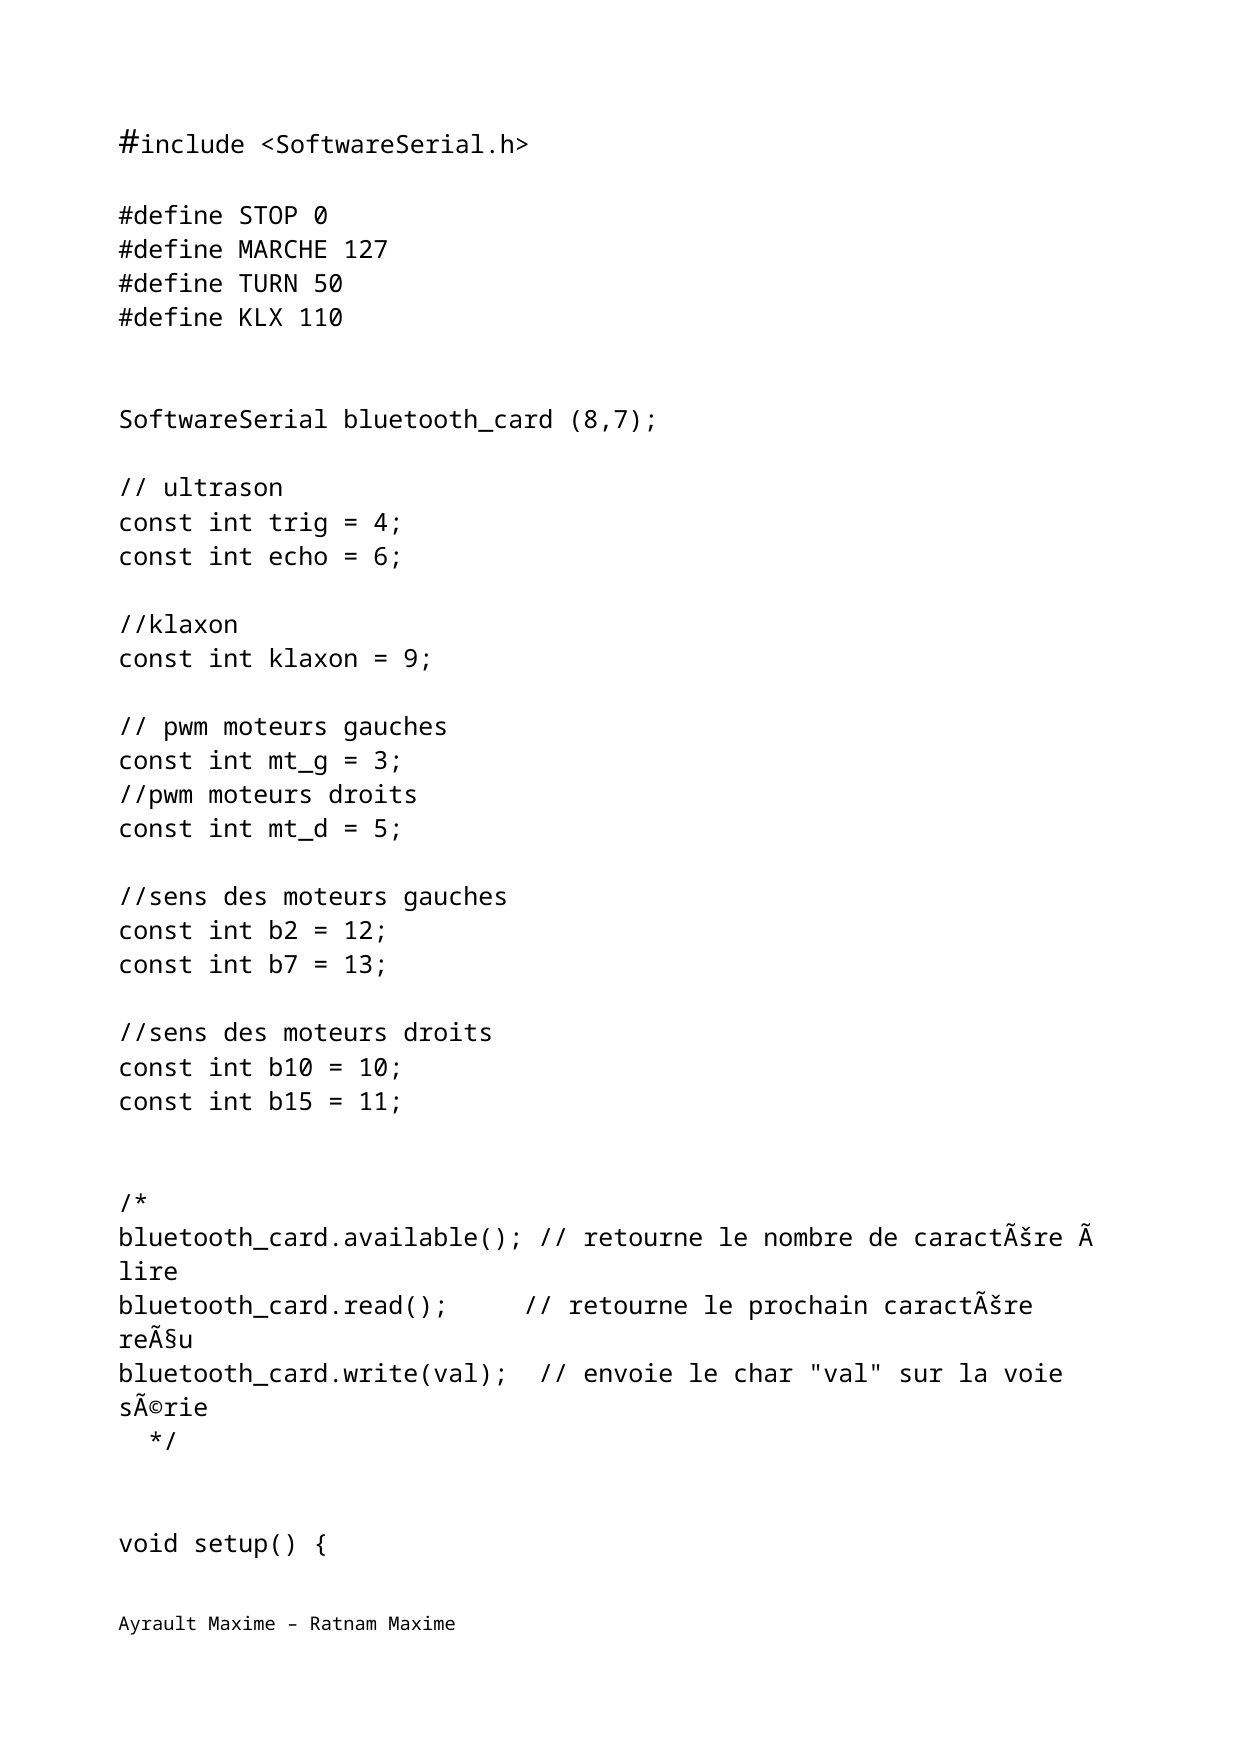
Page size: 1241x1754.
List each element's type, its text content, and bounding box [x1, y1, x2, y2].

text bluetooth_card.write(val); // envoie le char "val" sur la voie sÃ©rie [118, 1356, 1122, 1424]
text const int trig = 4; [118, 504, 1122, 538]
text bluetooth_card.read(); // retourne le prochain caractÃšre reÃ§u [118, 1288, 1122, 1356]
text SoftwareSerial bluetooth_card (8,7); [118, 402, 1122, 436]
text void setup() { [118, 1526, 1122, 1560]
text #define STOP 0 [118, 198, 1122, 232]
text #define TURN 50 [118, 266, 1122, 300]
text const int echo = 6; [118, 538, 1122, 572]
text // pwm moteurs gauches [118, 708, 1122, 743]
text const int b10 = 10; [118, 1049, 1122, 1083]
text //sens des moteurs droits [118, 1015, 1122, 1049]
text //sens des moteurs gauches [118, 879, 1122, 913]
text */ [118, 1424, 1122, 1458]
text const int mt_g = 3; [118, 743, 1122, 777]
text bluetooth_card.available(); // retourne le nombre de caractÃšre Ã lire [118, 1219, 1122, 1288]
text const int klaxon = 9; [118, 640, 1122, 674]
text #include <SoftwareSerial.h> [118, 118, 1122, 163]
text //pwm moteurs droits [118, 777, 1122, 811]
text //klaxon [118, 606, 1122, 640]
text #define MARCHE 127 [118, 232, 1122, 266]
text /* [118, 1185, 1122, 1219]
text const int b2 = 12; [118, 913, 1122, 947]
text #define KLX 110 [118, 300, 1122, 334]
text const int b7 = 13; [118, 947, 1122, 981]
text const int mt_d = 5; [118, 811, 1122, 845]
text const int b15 = 11; [118, 1083, 1122, 1117]
text // ultrason [118, 470, 1122, 504]
